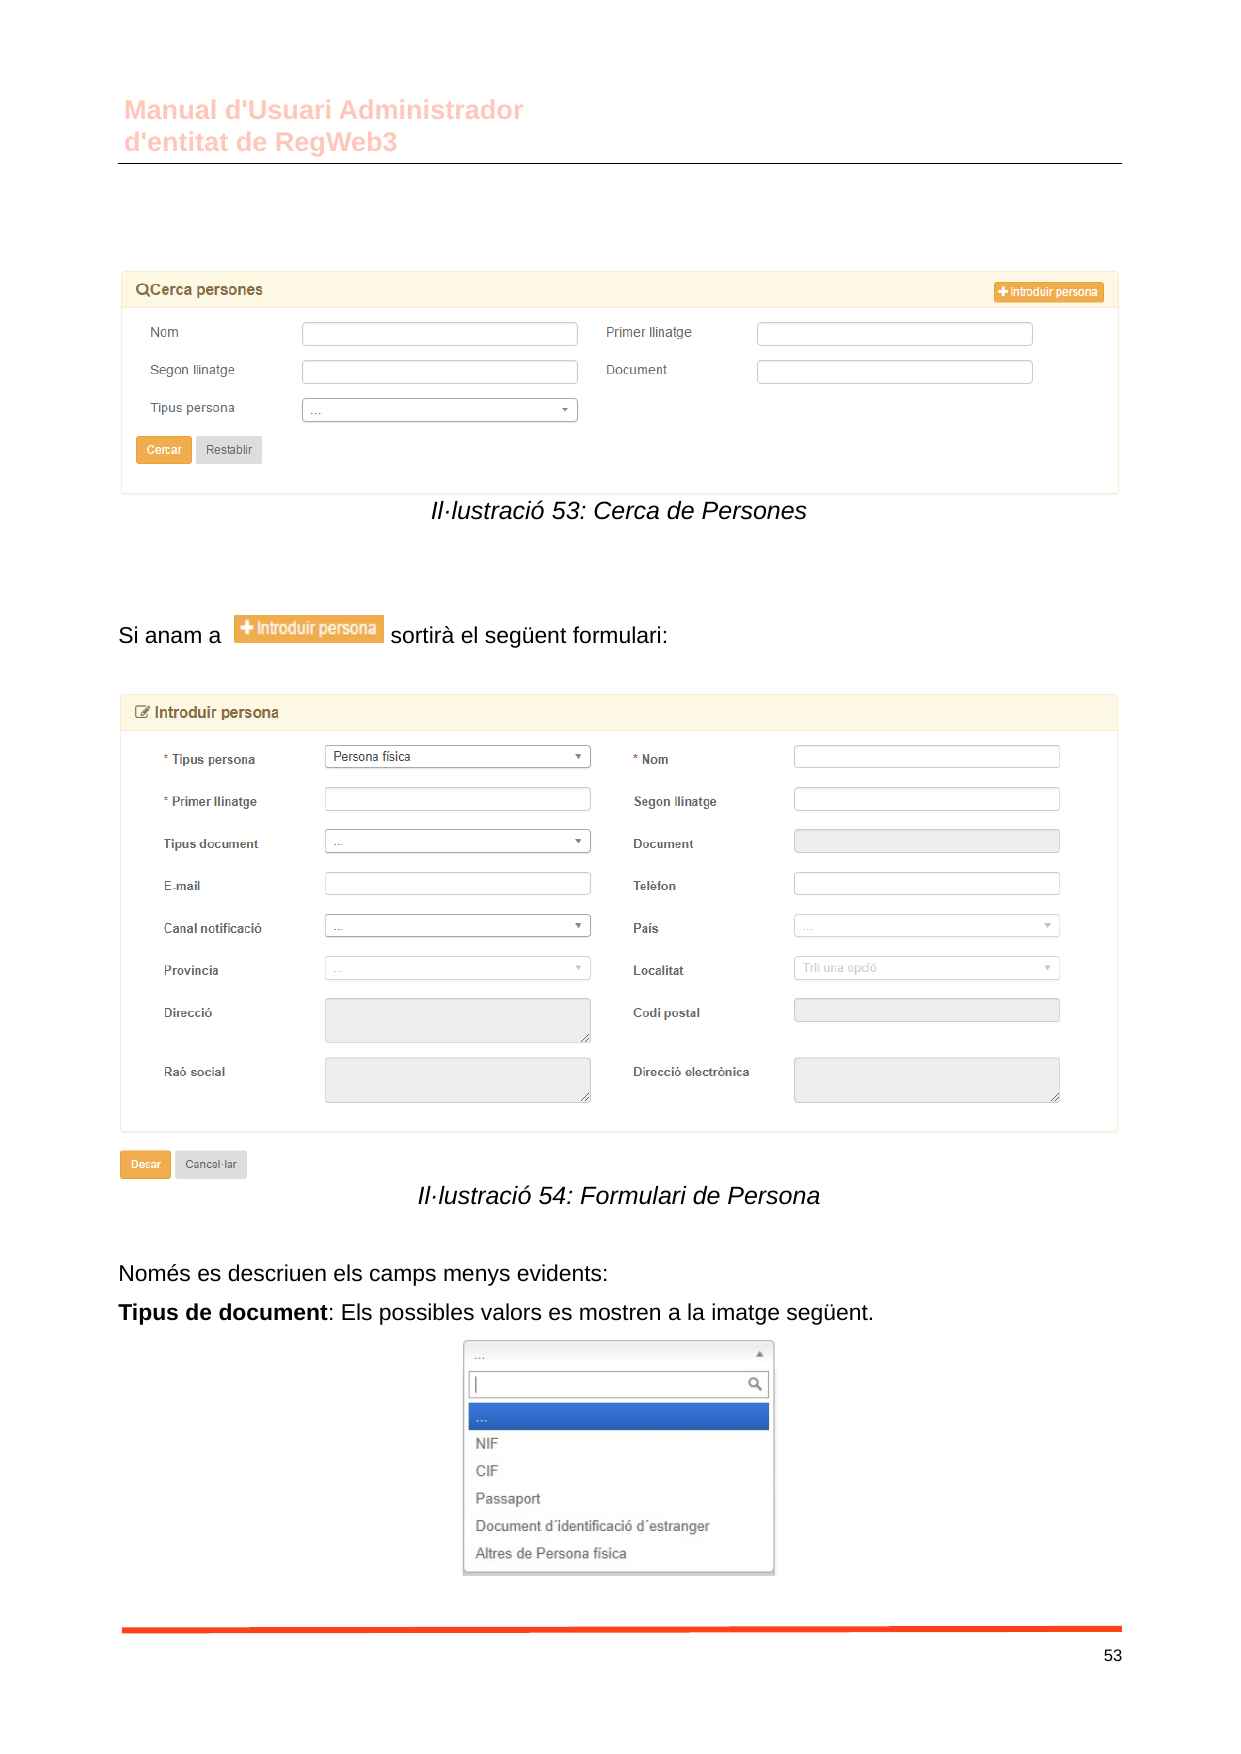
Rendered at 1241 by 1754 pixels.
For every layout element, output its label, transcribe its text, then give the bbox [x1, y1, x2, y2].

picture [118, 689, 1123, 1181]
text Il·lustració 54: Formulari de Persona [118, 1181, 1122, 1210]
text Tipus de document: Els possibles valors es mostren a la imatge següent. [118, 1298, 1122, 1325]
text Il·lustració 53: Cerca de Persones [118, 496, 1122, 524]
text Si anam a sortirà el següent formulari: [118, 615, 1122, 648]
text Només es descriuen els camps menys evidents: [118, 1259, 1122, 1286]
picture [461, 1337, 779, 1576]
